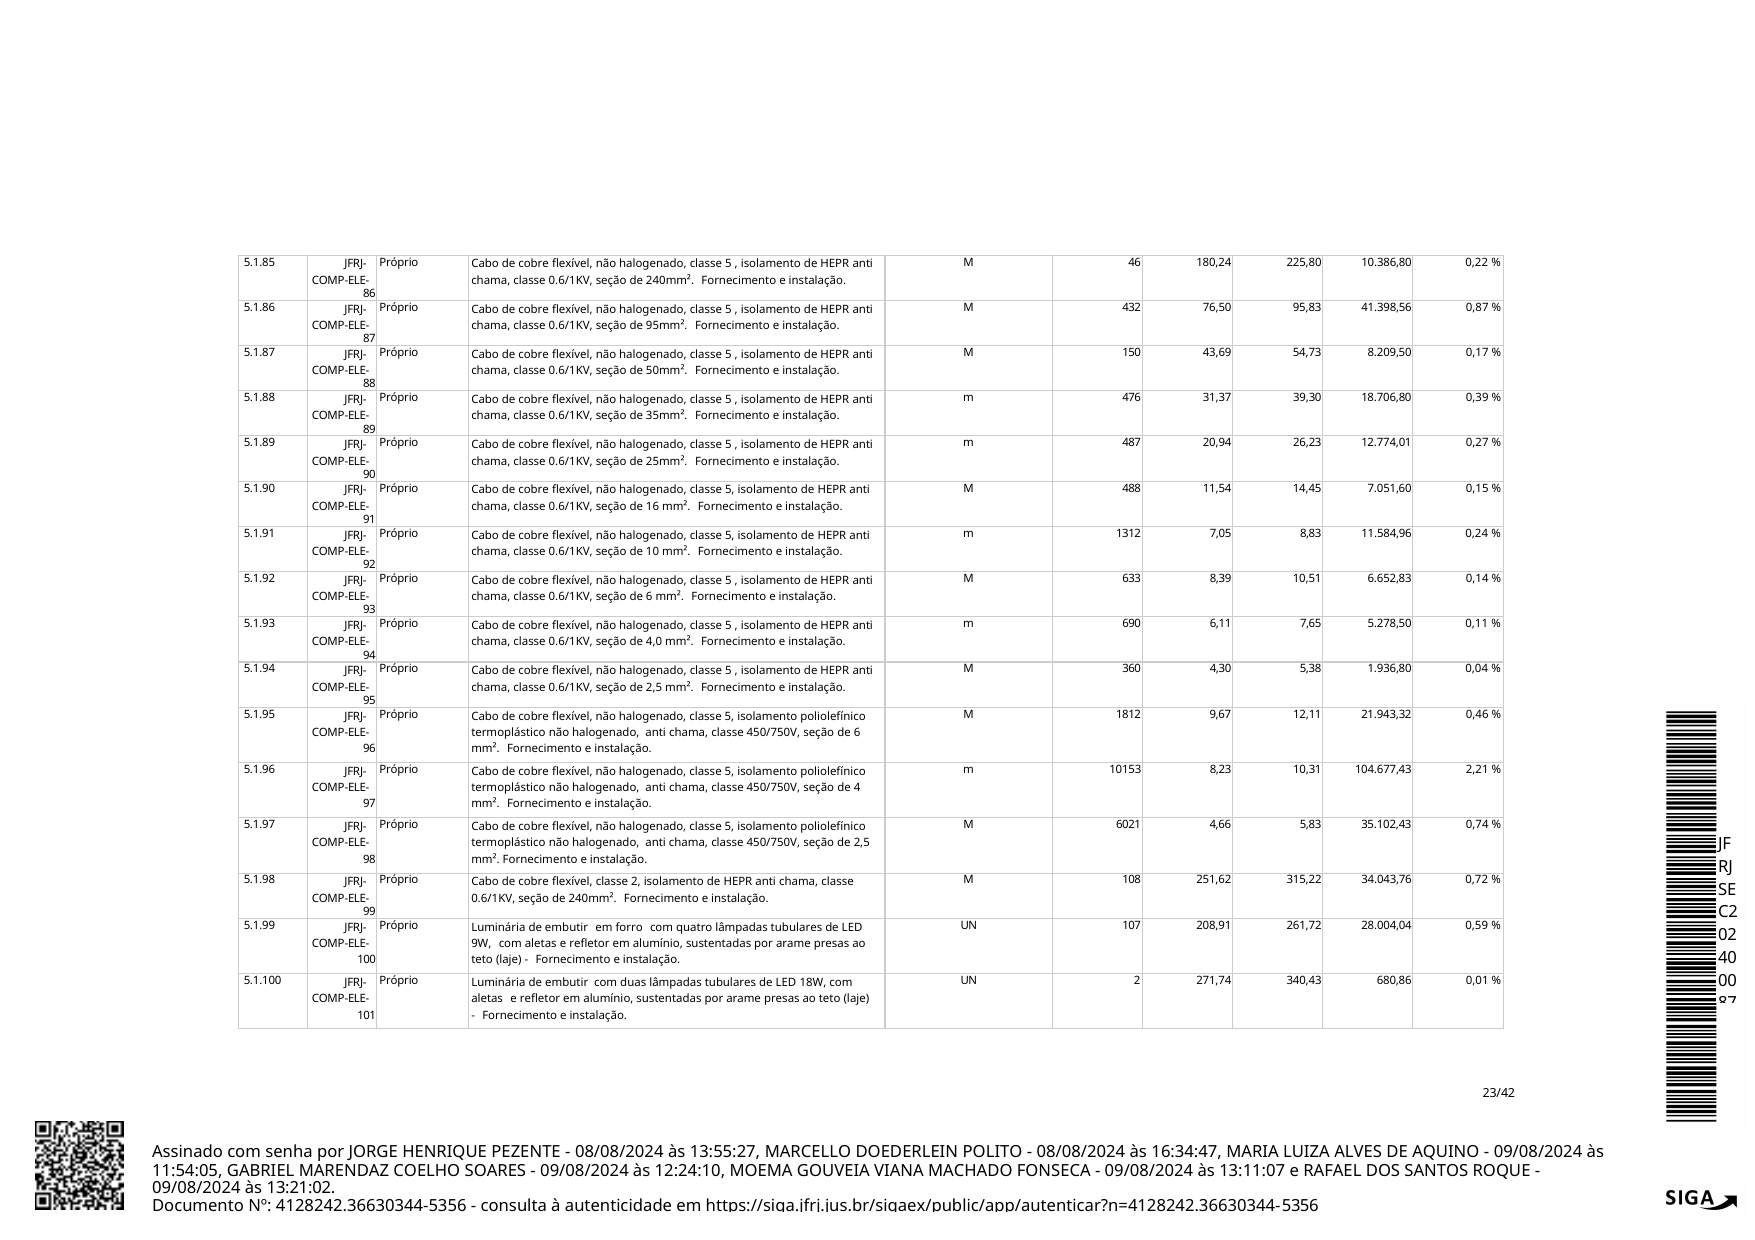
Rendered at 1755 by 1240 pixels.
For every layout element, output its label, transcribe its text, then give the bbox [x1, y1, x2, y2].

table_cell 104.677,43 [1323, 763, 1412, 817]
table_cell Próprio [377, 708, 468, 762]
table_cell 31,37 [1143, 391, 1232, 435]
table_cell 8,83 [1233, 527, 1322, 571]
table_cell 5.1.88 [239, 391, 307, 435]
table_cell JFRJ- COMP-ELE- 90 [308, 436, 376, 481]
text 23/42 [225, 1084, 1515, 1101]
table_cell 107 [1053, 919, 1142, 973]
table_cell Próprio [377, 346, 468, 390]
table_cell 39,30 [1233, 391, 1322, 435]
table_cell 11,54 [1143, 482, 1232, 526]
table_header 10.386,80 [1323, 256, 1412, 300]
table_cell 2 [1053, 974, 1142, 1028]
table_cell 0,17 % [1413, 346, 1503, 390]
table_cell Cabo de cobre flexível, não halogenado, classe 5, isolamento poliolefínico termoplástico não halogenado, anti chama, classe 450/750V, seção de 6 mm². Fornecimento e instalação. [469, 708, 884, 762]
table_cell 5.1.87 [239, 346, 307, 390]
table_cell 0,04 % [1413, 663, 1503, 707]
table_cell m [886, 527, 1052, 571]
table_cell Próprio [377, 919, 468, 973]
table_cell Próprio [377, 391, 468, 435]
table_cell 5.1.86 [239, 301, 307, 345]
table_cell Próprio [377, 663, 468, 707]
table_cell Próprio [377, 482, 468, 526]
table_cell 0,72 % [1413, 874, 1503, 918]
table_cell 5.1.92 [239, 572, 307, 616]
table_cell 6.652,83 [1323, 572, 1412, 616]
text JFRJSEC202400087A [1718, 832, 1739, 1002]
table_cell 4,30 [1143, 663, 1232, 707]
table_cell Luminária de embutir com duas lâmpadas tubulares de LED 18W, com aletas e refletor em alumínio, sustentadas por arame presas ao teto (laje) - Fornecimento e instalação. [469, 974, 884, 1028]
table_cell JFRJ- COMP-ELE- 92 [308, 527, 376, 571]
table_cell 5.1.95 [239, 708, 307, 762]
table_cell 8,39 [1143, 572, 1232, 616]
table_cell 488 [1053, 482, 1142, 526]
table_cell 1812 [1053, 708, 1142, 762]
table_cell Cabo de cobre flexível, não halogenado, classe 5 , isolamento de HEPR anti chama, classe 0.6/1KV, seção de 50mm². Fornecimento e instalação. [469, 346, 884, 390]
table_cell 0,14 % [1413, 572, 1503, 616]
table_cell Cabo de cobre flexível, não halogenado, classe 5, isolamento de HEPR anti chama, classe 0.6/1KV, seção de 16 mm². Fornecimento e instalação. [469, 482, 884, 526]
table_cell M [886, 874, 1052, 918]
table_cell 476 [1053, 391, 1142, 435]
table_cell m [886, 391, 1052, 435]
table_cell Cabo de cobre flexível, não halogenado, classe 5 , isolamento de HEPR anti chama, classe 0.6/1KV, seção de 2,5 mm². Fornecimento e instalação. [469, 663, 884, 707]
table_cell Próprio [377, 763, 468, 817]
table_cell 0,24 % [1413, 527, 1503, 571]
table_cell Próprio [377, 572, 468, 616]
table_cell 108 [1053, 874, 1142, 918]
table_cell 7,65 [1233, 617, 1322, 661]
table_cell 251,62 [1143, 874, 1232, 918]
table_cell 261,72 [1233, 919, 1322, 973]
table_cell 1.936,80 [1323, 663, 1412, 707]
table_cell m [886, 617, 1052, 661]
table_cell Cabo de cobre flexível, não halogenado, classe 5, isolamento de HEPR anti chama, classe 0.6/1KV, seção de 10 mm². Fornecimento e instalação. [469, 527, 884, 571]
table_cell 41.398,56 [1323, 301, 1412, 345]
table_cell Luminária de embutir em forro com quatro lâmpadas tubulares de LED 9W, com aletas e refletor em alumínio, sustentadas por arame presas ao teto (laje) - Fornecimento e instalação. [469, 919, 884, 973]
table_cell 315,22 [1233, 874, 1322, 918]
table_cell 21.943,32 [1323, 708, 1412, 762]
table_cell 432 [1053, 301, 1142, 345]
table_cell 208,91 [1143, 919, 1232, 973]
table_cell 43,69 [1143, 346, 1232, 390]
table_cell 5.1.100 [239, 974, 307, 1028]
table_cell JFRJ- COMP-ELE- 99 [308, 874, 376, 918]
table_cell 271,74 [1143, 974, 1232, 1028]
table_cell 11.584,96 [1323, 527, 1412, 571]
table_cell 680,86 [1323, 974, 1412, 1028]
table_cell 2,21 % [1413, 763, 1503, 817]
table_cell 26,23 [1233, 436, 1322, 481]
table_cell M [886, 818, 1052, 872]
table_cell 487 [1053, 436, 1142, 481]
table_cell 0,27 % [1413, 436, 1503, 481]
table_cell 5.1.97 [239, 818, 307, 872]
table_cell Próprio [377, 617, 468, 661]
table_cell 5,38 [1233, 663, 1322, 707]
table_cell 340,43 [1233, 974, 1322, 1028]
table_cell M [886, 301, 1052, 345]
table_header 180,24 [1143, 256, 1232, 300]
table_cell 10,51 [1233, 572, 1322, 616]
table_cell JFRJ- COMP-ELE- 94 [308, 617, 376, 661]
table_cell Cabo de cobre flexível, classe 2, isolamento de HEPR anti chama, classe 0.6/1KV, seção de 240mm². Fornecimento e instalação. [469, 874, 884, 918]
table_cell 0,74 % [1413, 818, 1503, 872]
table_cell 360 [1053, 663, 1142, 707]
table_cell 7.051,60 [1323, 482, 1412, 526]
table_cell Cabo de cobre flexível, não halogenado, classe 5 , isolamento de HEPR anti chama, classe 0.6/1KV, seção de 35mm². Fornecimento e instalação. [469, 391, 884, 435]
table_cell 9,67 [1143, 708, 1232, 762]
table_cell 14,45 [1233, 482, 1322, 526]
table_cell 4,66 [1143, 818, 1232, 872]
table_cell 8.209,50 [1323, 346, 1412, 390]
table_cell JFRJ- COMP-ELE- 98 [308, 818, 376, 872]
table_header Cabo de cobre flexível, não halogenado, classe 5 , isolamento de HEPR anti chama, classe 0.6/1KV, seção de 240mm². Fornecimento e instalação. [469, 256, 884, 300]
table_cell JFRJ- COMP-ELE- 88 [308, 346, 376, 390]
table_cell 5.1.89 [239, 436, 307, 481]
table_cell 54,73 [1233, 346, 1322, 390]
table_cell Próprio [377, 301, 468, 345]
table_header 46 [1053, 256, 1142, 300]
table_cell M [886, 708, 1052, 762]
table_cell 6,11 [1143, 617, 1232, 661]
table_cell Cabo de cobre flexível, não halogenado, classe 5, isolamento poliolefínico termoplástico não halogenado, anti chama, classe 450/750V, seção de 4 mm². Fornecimento e instalação. [469, 763, 884, 817]
table_cell 0,46 % [1413, 708, 1503, 762]
table_header Próprio [377, 256, 468, 300]
table_cell 76,50 [1143, 301, 1232, 345]
table_header 225,80 [1233, 256, 1322, 300]
table_cell 18.706,80 [1323, 391, 1412, 435]
table_cell 5.1.99 [239, 919, 307, 973]
table_cell 6021 [1053, 818, 1142, 872]
table_cell Próprio [377, 436, 468, 481]
table_cell Cabo de cobre flexível, não halogenado, classe 5 , isolamento de HEPR anti chama, classe 0.6/1KV, seção de 25mm². Fornecimento e instalação. [469, 436, 884, 481]
table_cell Cabo de cobre flexível, não halogenado, classe 5 , isolamento de HEPR anti chama, classe 0.6/1KV, seção de 6 mm². Fornecimento e instalação. [469, 572, 884, 616]
table_cell 7,05 [1143, 527, 1232, 571]
table_cell JFRJ- COMP-ELE- 101 [308, 974, 376, 1028]
table_cell Cabo de cobre flexível, não halogenado, classe 5 , isolamento de HEPR anti chama, classe 0.6/1KV, seção de 4,0 mm². Fornecimento e instalação. [469, 617, 884, 661]
table_header 5.1.85 [239, 256, 307, 300]
table_cell 10153 [1053, 763, 1142, 817]
table_cell 10,31 [1233, 763, 1322, 817]
table_cell UN [886, 919, 1052, 973]
table_cell 5.1.93 [239, 617, 307, 661]
table_cell M [886, 663, 1052, 707]
table_cell Próprio [377, 974, 468, 1028]
table_cell 5.1.91 [239, 527, 307, 571]
table_cell 0,87 % [1413, 301, 1503, 345]
table_cell 0,59 % [1413, 919, 1503, 973]
table_cell m [886, 763, 1052, 817]
table_cell 95,83 [1233, 301, 1322, 345]
table_cell JFRJ- COMP-ELE- 96 [308, 708, 376, 762]
table_cell 5.1.98 [239, 874, 307, 918]
table_cell JFRJ- COMP-ELE- 95 [308, 663, 376, 707]
table_cell Próprio [377, 874, 468, 918]
table_header M [886, 256, 1052, 300]
table_cell 690 [1053, 617, 1142, 661]
table_cell M [886, 572, 1052, 616]
table_cell 34.043,76 [1323, 874, 1412, 918]
table_cell 0,11 % [1413, 617, 1503, 661]
table_cell M [886, 346, 1052, 390]
table_cell 5.1.94 [239, 663, 307, 707]
table_cell 0,15 % [1413, 482, 1503, 526]
table_cell 5,83 [1233, 818, 1322, 872]
table_cell 12.774,01 [1323, 436, 1412, 481]
table_cell Cabo de cobre flexível, não halogenado, classe 5, isolamento poliolefínico termoplástico não halogenado, anti chama, classe 450/750V, seção de 2,5 mm². Fornecimento e instalação. [469, 818, 884, 872]
table_cell 5.1.96 [239, 763, 307, 817]
table_cell M [886, 482, 1052, 526]
table_cell JFRJ- COMP-ELE- 97 [308, 763, 376, 817]
table_cell 0,01 % [1413, 974, 1503, 1028]
table_cell 8,23 [1143, 763, 1232, 817]
table_cell JFRJ- COMP-ELE- 100 [308, 919, 376, 973]
table_cell 5.1.90 [239, 482, 307, 526]
table_cell Próprio [377, 818, 468, 872]
table_cell 633 [1053, 572, 1142, 616]
table_cell 150 [1053, 346, 1142, 390]
table_cell JFRJ- COMP-ELE- 91 [308, 482, 376, 526]
table_cell m [886, 436, 1052, 481]
table_cell 12,11 [1233, 708, 1322, 762]
table_cell 1312 [1053, 527, 1142, 571]
table_cell Próprio [377, 527, 468, 571]
table_cell 5.278,50 [1323, 617, 1412, 661]
table_cell JFRJ- COMP-ELE- 93 [308, 572, 376, 616]
table_cell Cabo de cobre flexível, não halogenado, classe 5 , isolamento de HEPR anti chama, classe 0.6/1KV, seção de 95mm². Fornecimento e instalação. [469, 301, 884, 345]
table_header JFRJ- COMP-ELE- 86 [308, 256, 376, 300]
table_cell 0,39 % [1413, 391, 1503, 435]
table_cell 35.102,43 [1323, 818, 1412, 872]
table_cell 20,94 [1143, 436, 1232, 481]
table_header 0,22 % [1413, 256, 1503, 300]
table_cell JFRJ- COMP-ELE- 87 [308, 301, 376, 345]
table_cell JFRJ- COMP-ELE- 89 [308, 391, 376, 435]
table_cell UN [886, 974, 1052, 1028]
table_cell 28.004,04 [1323, 919, 1412, 973]
